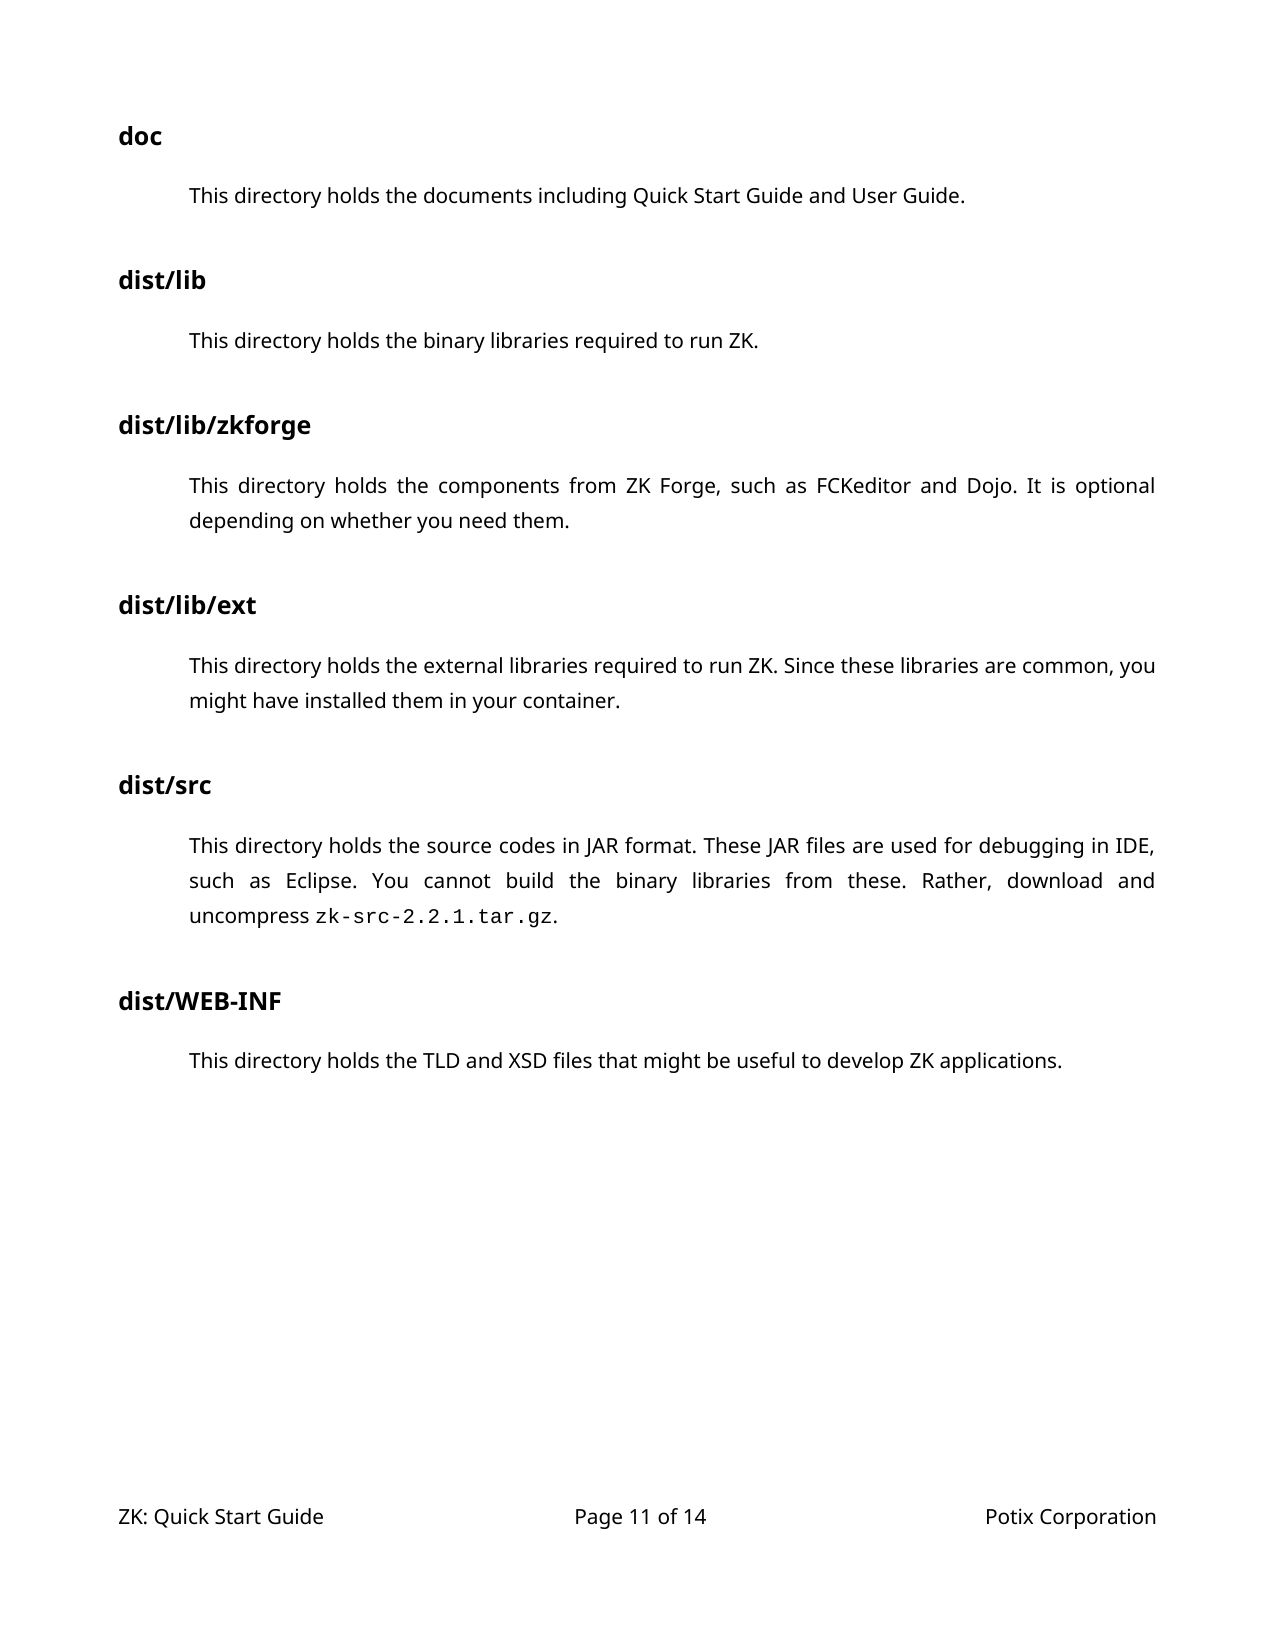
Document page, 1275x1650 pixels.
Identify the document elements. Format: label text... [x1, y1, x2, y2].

text This directory holds the binary libraries required to run ZK. [189, 326, 1157, 354]
text This directory holds the documents including Quick Start Guide and User Guide. [189, 182, 1157, 210]
subtitle dist/lib/ext [118, 588, 1157, 622]
subtitle dist/WEB-INF [118, 983, 1157, 1017]
subtitle dist/src [118, 768, 1157, 802]
text This directory holds the external libraries required to run ZK. Since these libraries are common, you might have installed them in your container. [189, 651, 1157, 714]
text This directory holds the source codes in JAR format. These JAR files are used for debugging in IDE, such as Eclipse. You cannot build the binary libraries from these. Rather, download and uncompress zk-src-2.2.1.tar.gz. [189, 831, 1157, 930]
subtitle dist/lib [118, 263, 1157, 297]
subtitle doc [118, 118, 1157, 152]
text This directory holds the components from ZK Forge, such as FCKeditor and Dojo. It is optional depending on whether you need them. [189, 471, 1157, 534]
text This directory holds the TLD and XSD files that might be useful to develop ZK applications. [189, 1047, 1157, 1075]
subtitle dist/lib/zkforge [118, 408, 1157, 442]
